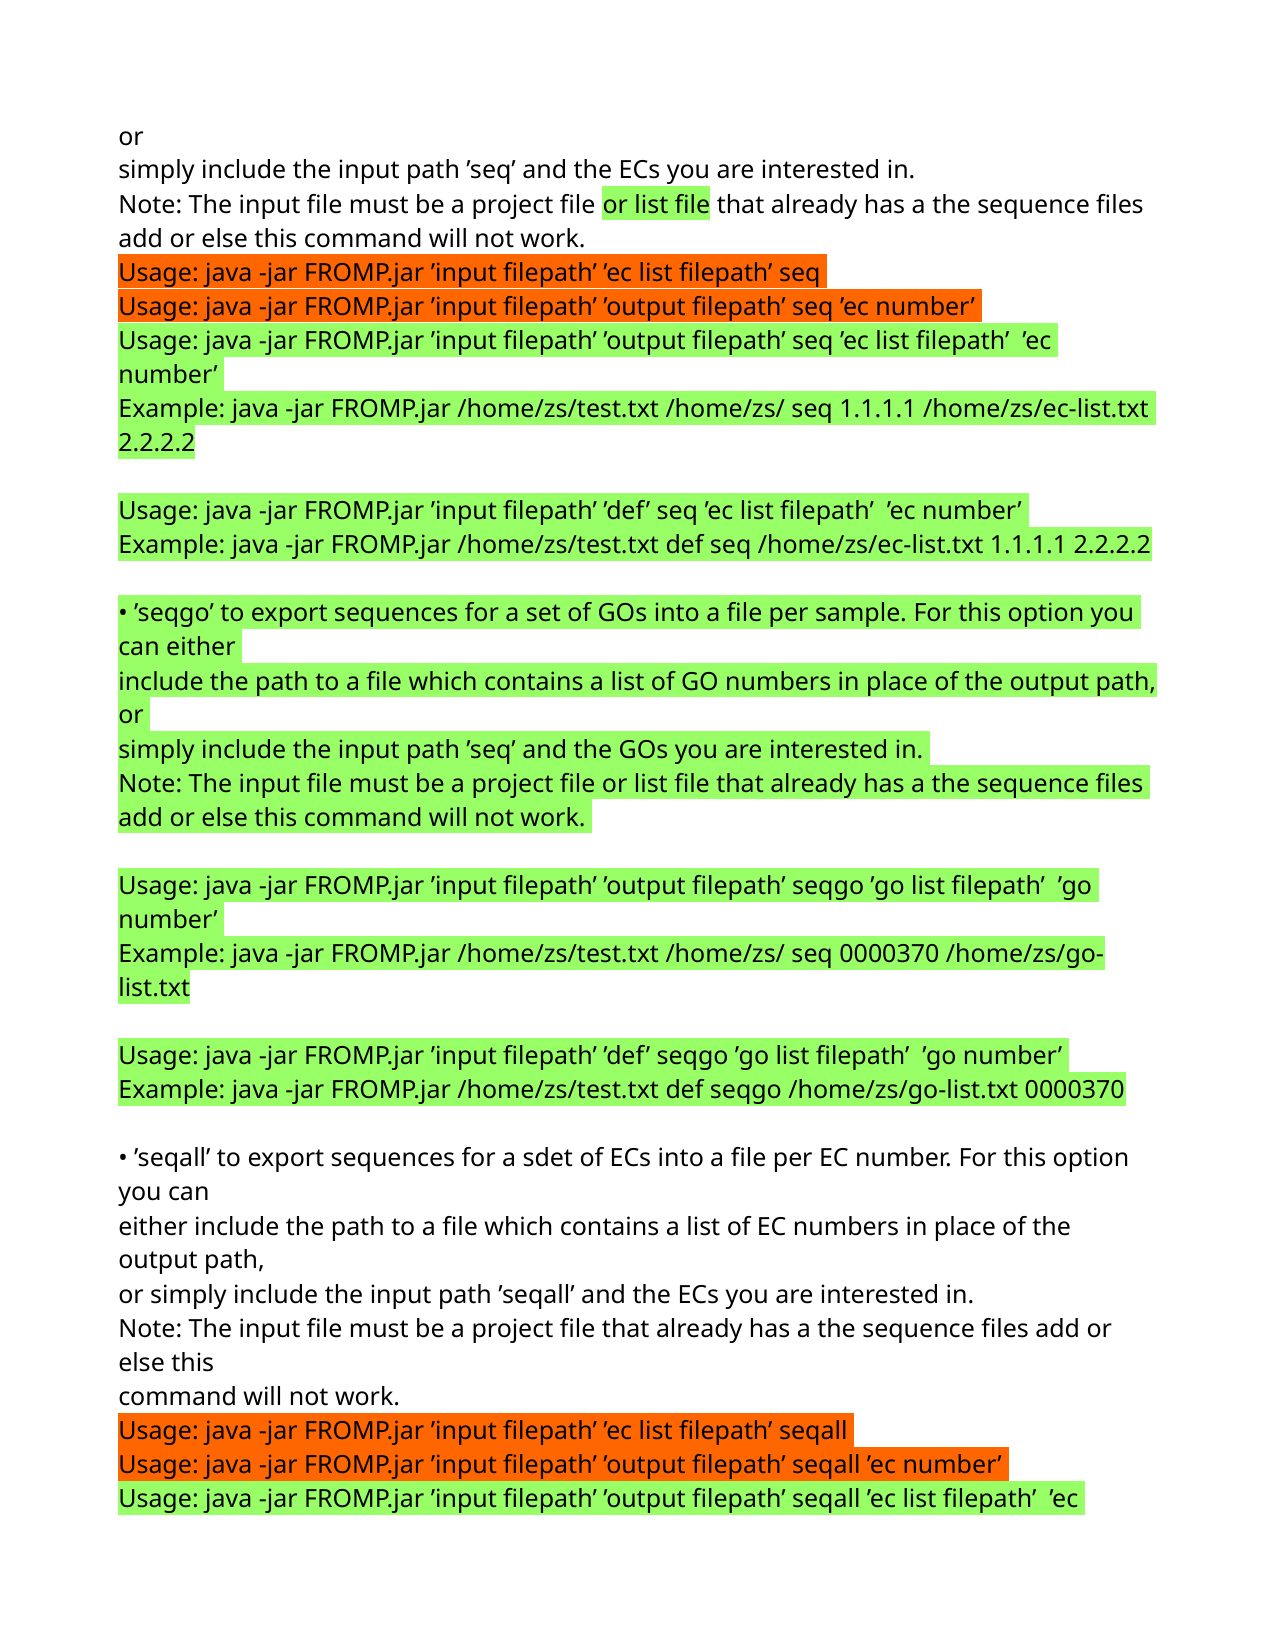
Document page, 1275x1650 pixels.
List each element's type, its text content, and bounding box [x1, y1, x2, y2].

text include the path to a file which contains a list of GO numbers in place of the output path, or [118, 663, 1157, 731]
text • ’seqall’ to export sequences for a sdet of ECs into a file per EC number. For this option you can [118, 1140, 1157, 1208]
text Usage: java -jar FROMP.jar ’input filepath’ ’output filepath’ seqall ’ec number’ [118, 1447, 1157, 1481]
text Usage: java -jar FROMP.jar ’input filepath’ ’def’ seq ’ec list filepath’ ’ec number’ [118, 493, 1157, 527]
text either include the path to a file which contains a list of EC numbers in place of the output path, [118, 1208, 1157, 1276]
text or [118, 118, 1157, 152]
text Usage: java -jar FROMP.jar ’input filepath’ ’ec list filepath’ seq [118, 254, 1157, 288]
text Note: The input file must be a project file or list file that already has a the sequence files add or else this command will not work. [118, 186, 1157, 254]
text command will not work. [118, 1378, 1157, 1412]
text Usage: java -jar FROMP.jar ’input filepath’ ’output filepath’ seqgo ’go list filepath’ ’go number’ [118, 867, 1157, 936]
text simply include the input path ’seq’ and the GOs you are interested in. [118, 731, 1157, 765]
text Note: The input file must be a project file that already has a the sequence files add or else this [118, 1310, 1157, 1378]
text Note: The input file must be a project file or list file that already has a the sequence files add or else this command will not work. [118, 765, 1157, 833]
text simply include the input path ’seq’ and the ECs you are interested in. [118, 152, 1157, 186]
text Example: java -jar FROMP.jar /home/zs/test.txt def seq /home/zs/ec-list.txt 1.1.1.1 2.2.2.2 [118, 527, 1157, 561]
text Example: java -jar FROMP.jar /home/zs/test.txt /home/zs/ seq 1.1.1.1 /home/zs/ec-list.txt 2.2.2.2 [118, 391, 1157, 459]
text • ’seqgo’ to export sequences for a set of GOs into a file per sample. For this option you can either [118, 595, 1157, 663]
text Example: java -jar FROMP.jar /home/zs/test.txt def seqgo /home/zs/go-list.txt 0000370 [118, 1072, 1157, 1106]
text Usage: java -jar FROMP.jar ’input filepath’ ’def’ seqgo ’go list filepath’ ’go number’ [118, 1038, 1157, 1072]
text Example: java -jar FROMP.jar /home/zs/test.txt /home/zs/ seq 0000370 /home/zs/go-list.txt [118, 936, 1157, 1004]
text Usage: java -jar FROMP.jar ’input filepath’ ’output filepath’ seq ’ec number’ [118, 288, 1157, 322]
text Usage: java -jar FROMP.jar ’input filepath’ ’ec list filepath’ seqall [118, 1412, 1157, 1447]
text Usage: java -jar FROMP.jar ’input filepath’ ’output filepath’ seq ’ec list filepath’ ’ec number’ [118, 322, 1157, 391]
text or simply include the input path ’seqall’ and the ECs you are interested in. [118, 1276, 1157, 1310]
text Usage: java -jar FROMP.jar ’input filepath’ ’output filepath’ seqall ’ec list filepath’ ’ec [118, 1481, 1157, 1515]
